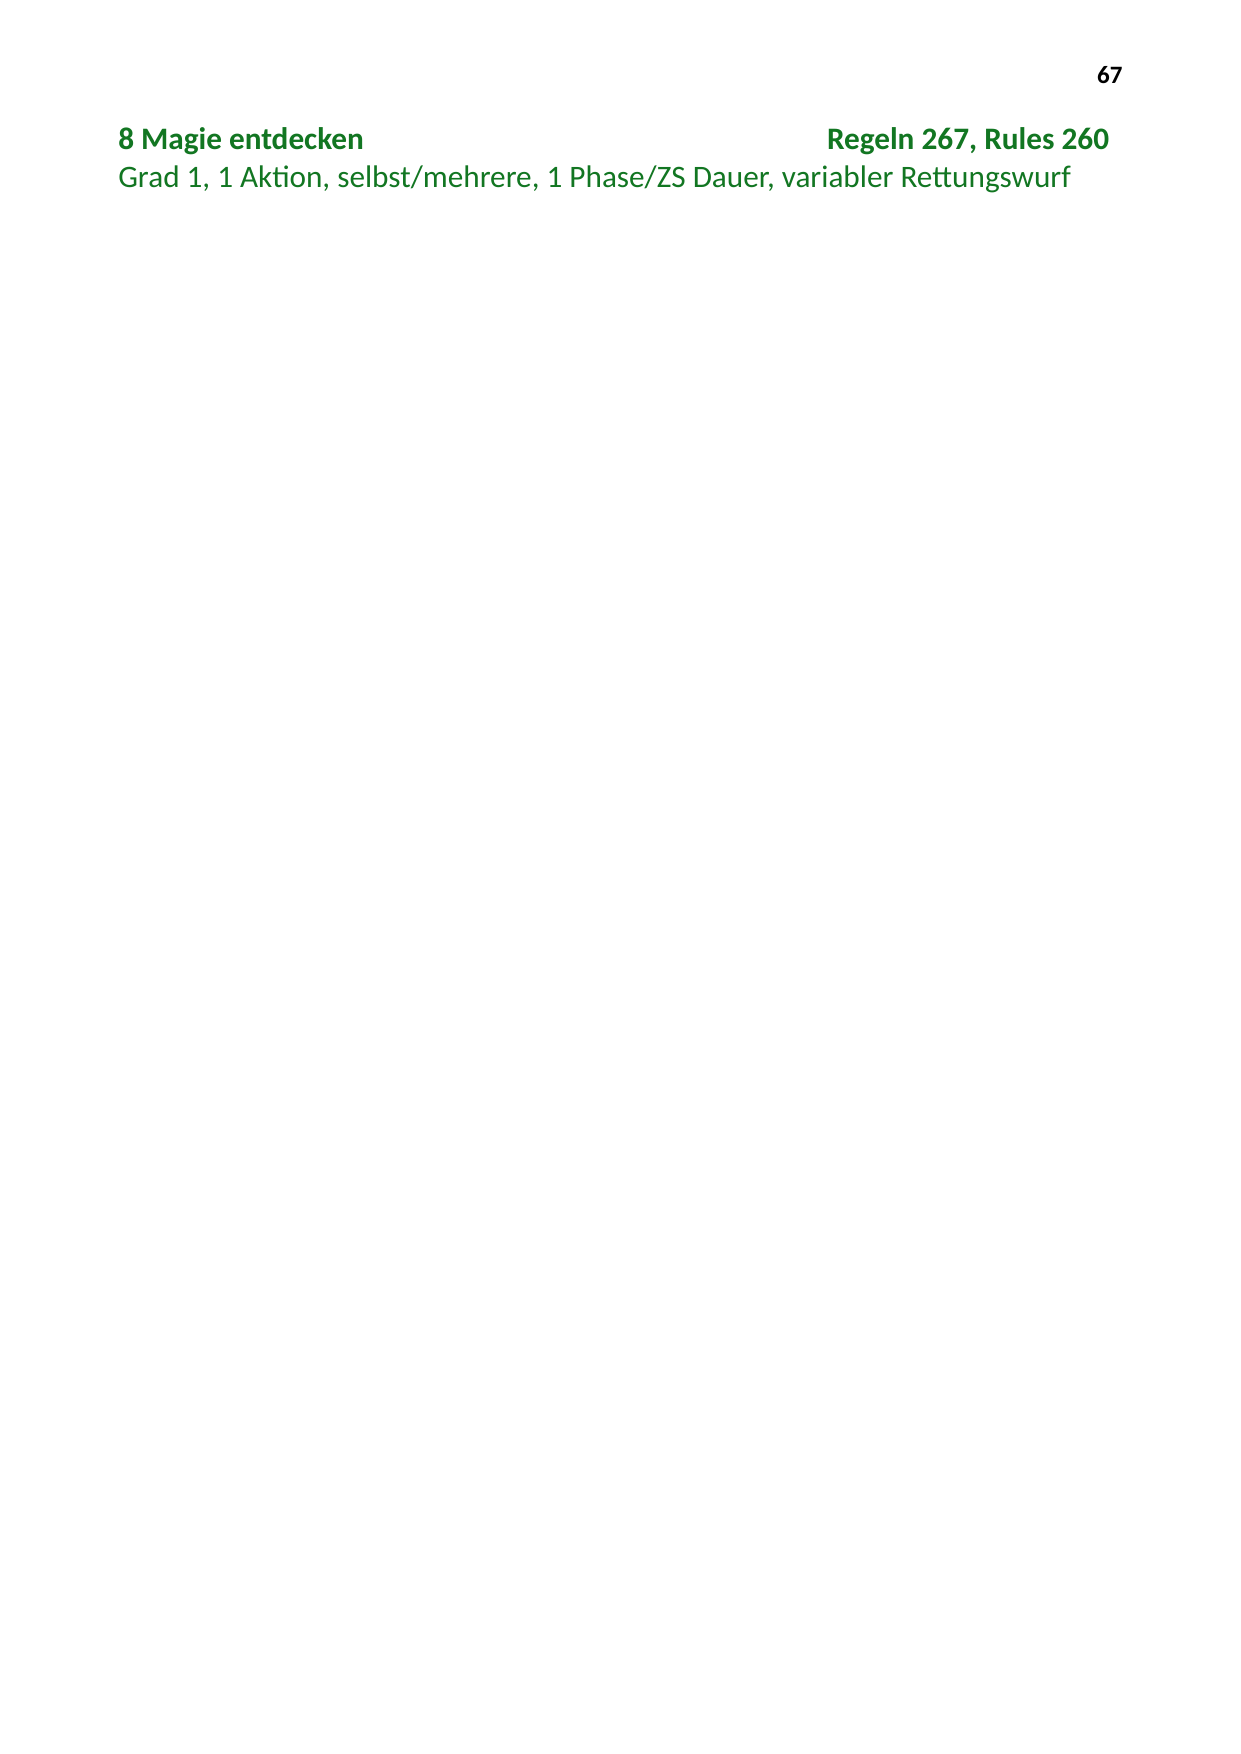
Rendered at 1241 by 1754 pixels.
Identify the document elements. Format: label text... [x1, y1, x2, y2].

text Grad 1, 1 Aktion, selbst/mehrere, 1 Phase/ZS Dauer, variabler Rettungswurf [118, 157, 1122, 195]
text 8 Magie entdecken Regeln 267, Rules 260 [118, 119, 1122, 157]
